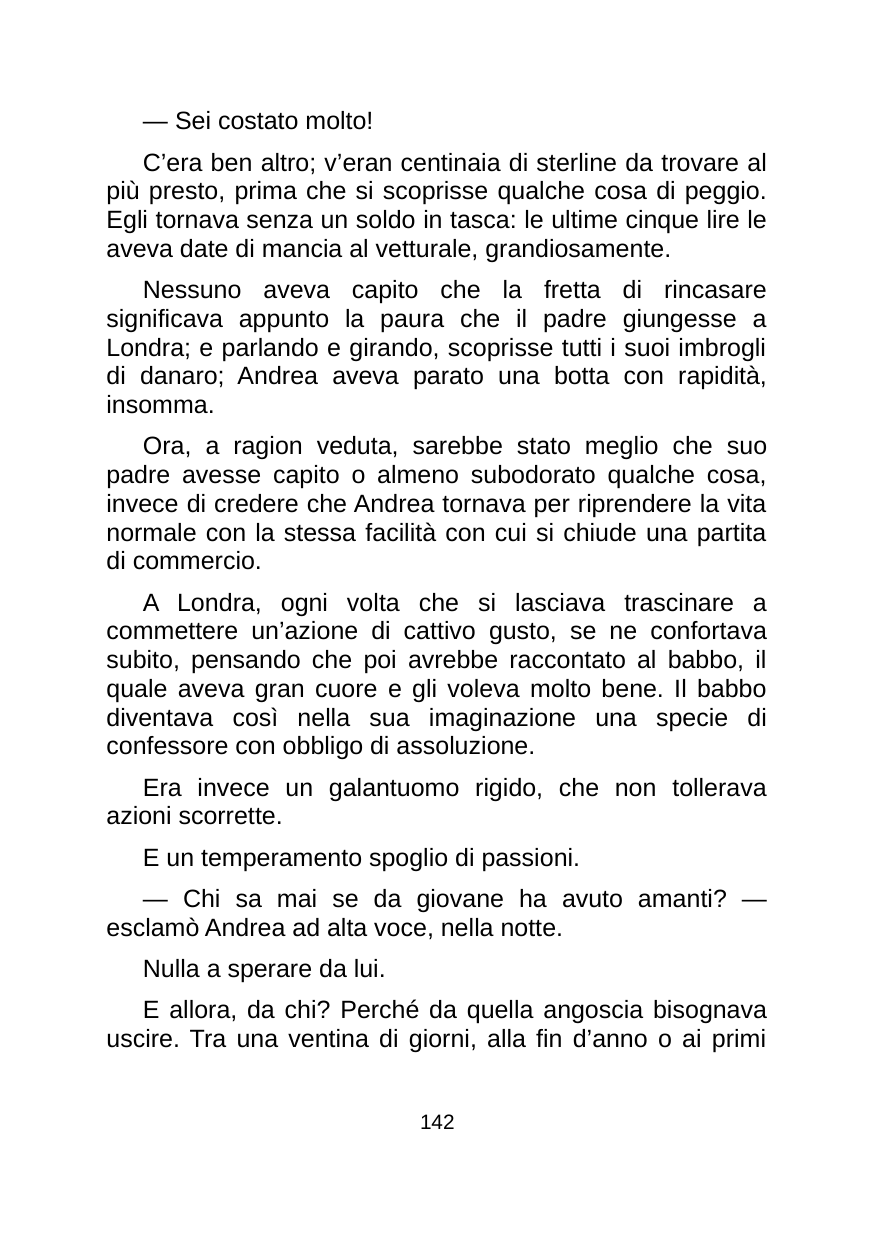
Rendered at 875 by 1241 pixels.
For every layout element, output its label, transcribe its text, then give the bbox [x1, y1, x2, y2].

text Ora, a ragion veduta, sarebbe stato meglio che suo padre avesse capito o almeno subodorato qualche cosa, invece di credere che Andrea tornava per riprendere la vita normale con la stessa facilità con cui si chiude una partita di commercio. [106, 431, 768, 575]
text Nulla a sperare da lui. [106, 954, 768, 982]
text E un temperamento spoglio di passioni. [106, 842, 768, 871]
text — Sei costato molto! [106, 106, 768, 135]
text E allora, da chi? Perché da quella angoscia bisognava uscire. Tra una ventina di giorni, alla fin d’anno o ai primi [106, 995, 768, 1052]
text A Londra, ogni volta che si lasciava trascinare a commettere un’azione di cattivo gusto, se ne confortava subito, pensando che poi avrebbe raccontato al babbo, il quale aveva gran cuore e gli voleva molto bene. Il babbo diventava così nella sua imaginazione una specie di confessore con obbligo di assoluzione. [106, 587, 768, 760]
text Nessuno aveva capito che la fretta di rincasare significava appunto la paura che il padre giungesse a Londra; e parlando e girando, scoprisse tutti i suoi imbrogli di danaro; Andrea aveva parato una botta con rapidità, insomma. [106, 275, 768, 419]
text Era invece un galantuomo rigido, che non tollerava azioni scorrette. [106, 772, 768, 830]
text — Chi sa mai se da giovane ha avuto amanti? — esclamò Andrea ad alta voce, nella notte. [106, 884, 768, 941]
text C’era ben altro; v’eran centinaia di sterline da trovare al più presto, prima che si scoprisse qualche cosa di peggio. Egli tornava senza un soldo in tasca: le ultime cinque lire le aveva date di mancia al vetturale, grandiosamente. [106, 147, 768, 262]
